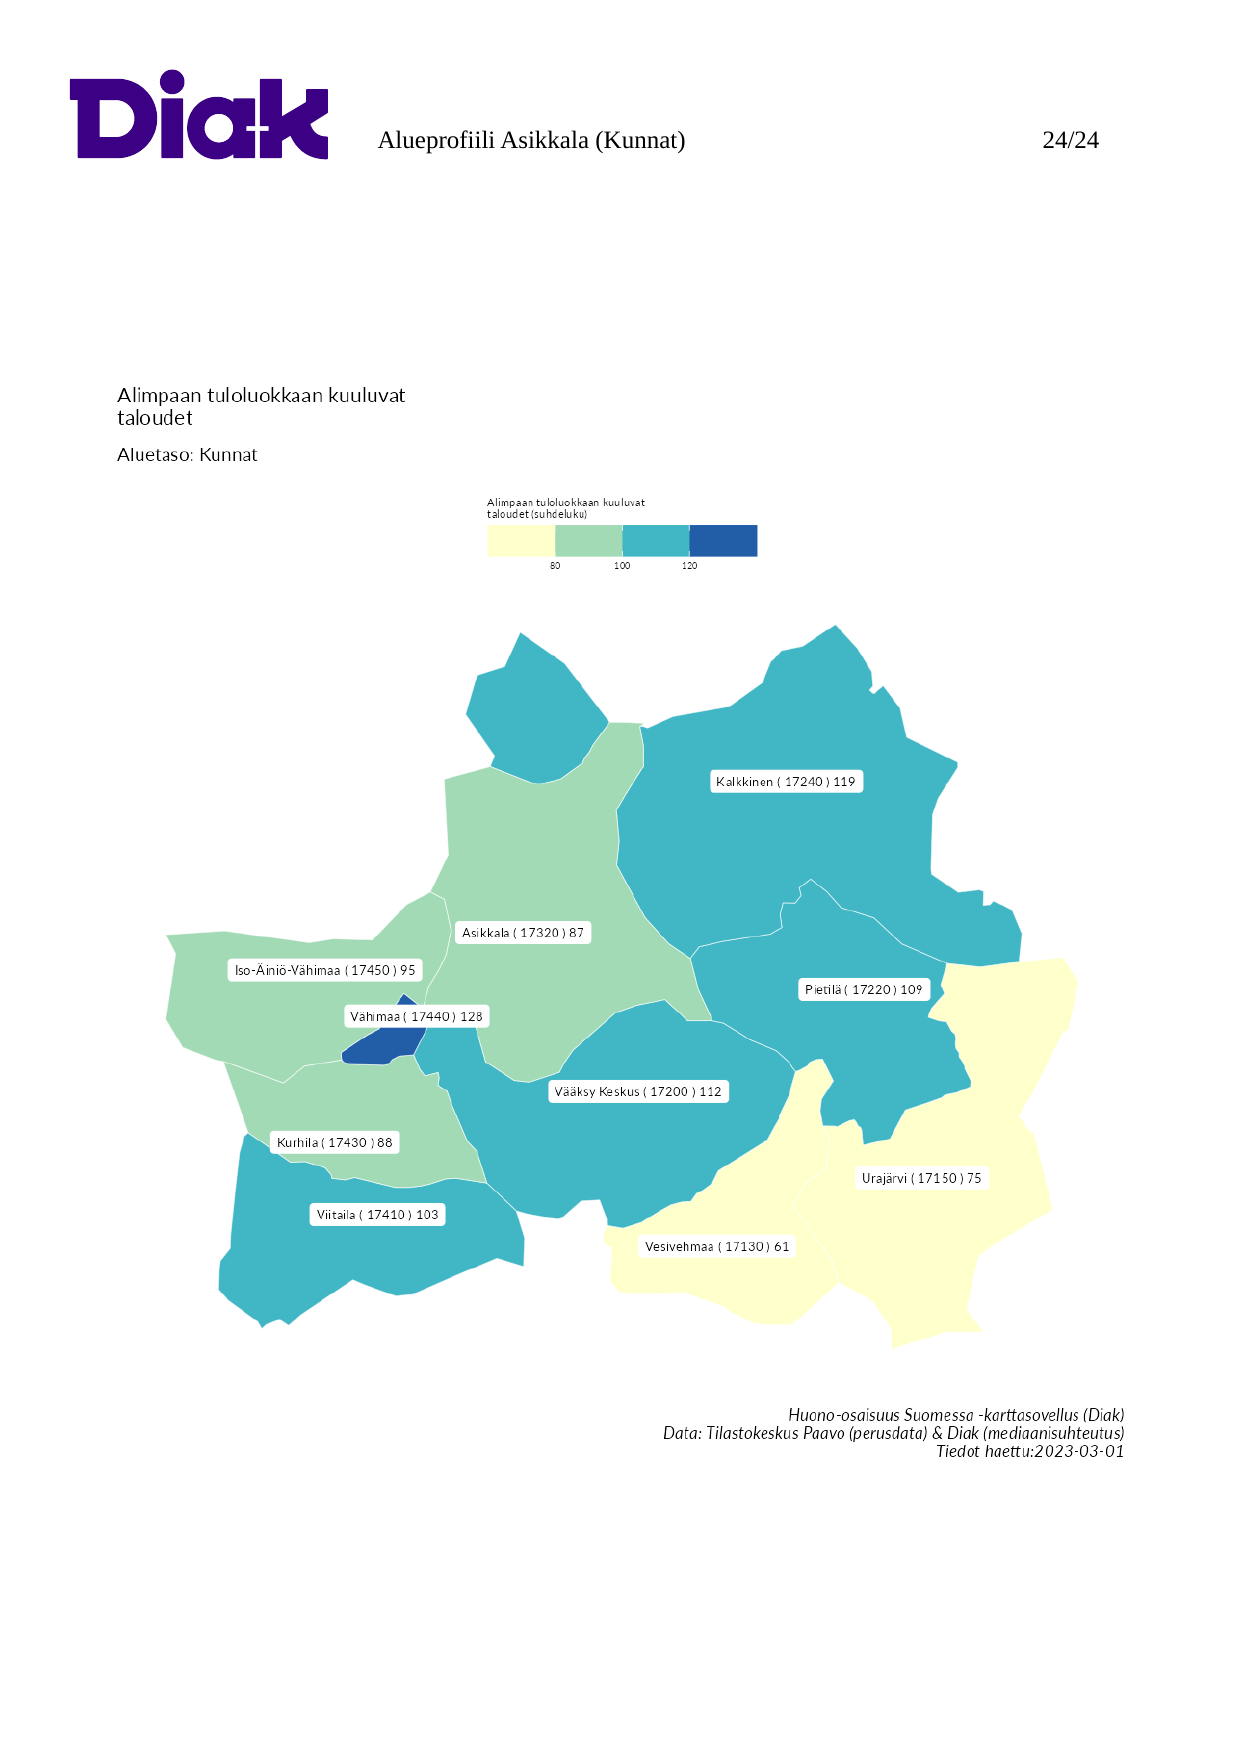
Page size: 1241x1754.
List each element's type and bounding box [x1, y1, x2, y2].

picture [61, 196, 1179, 1651]
